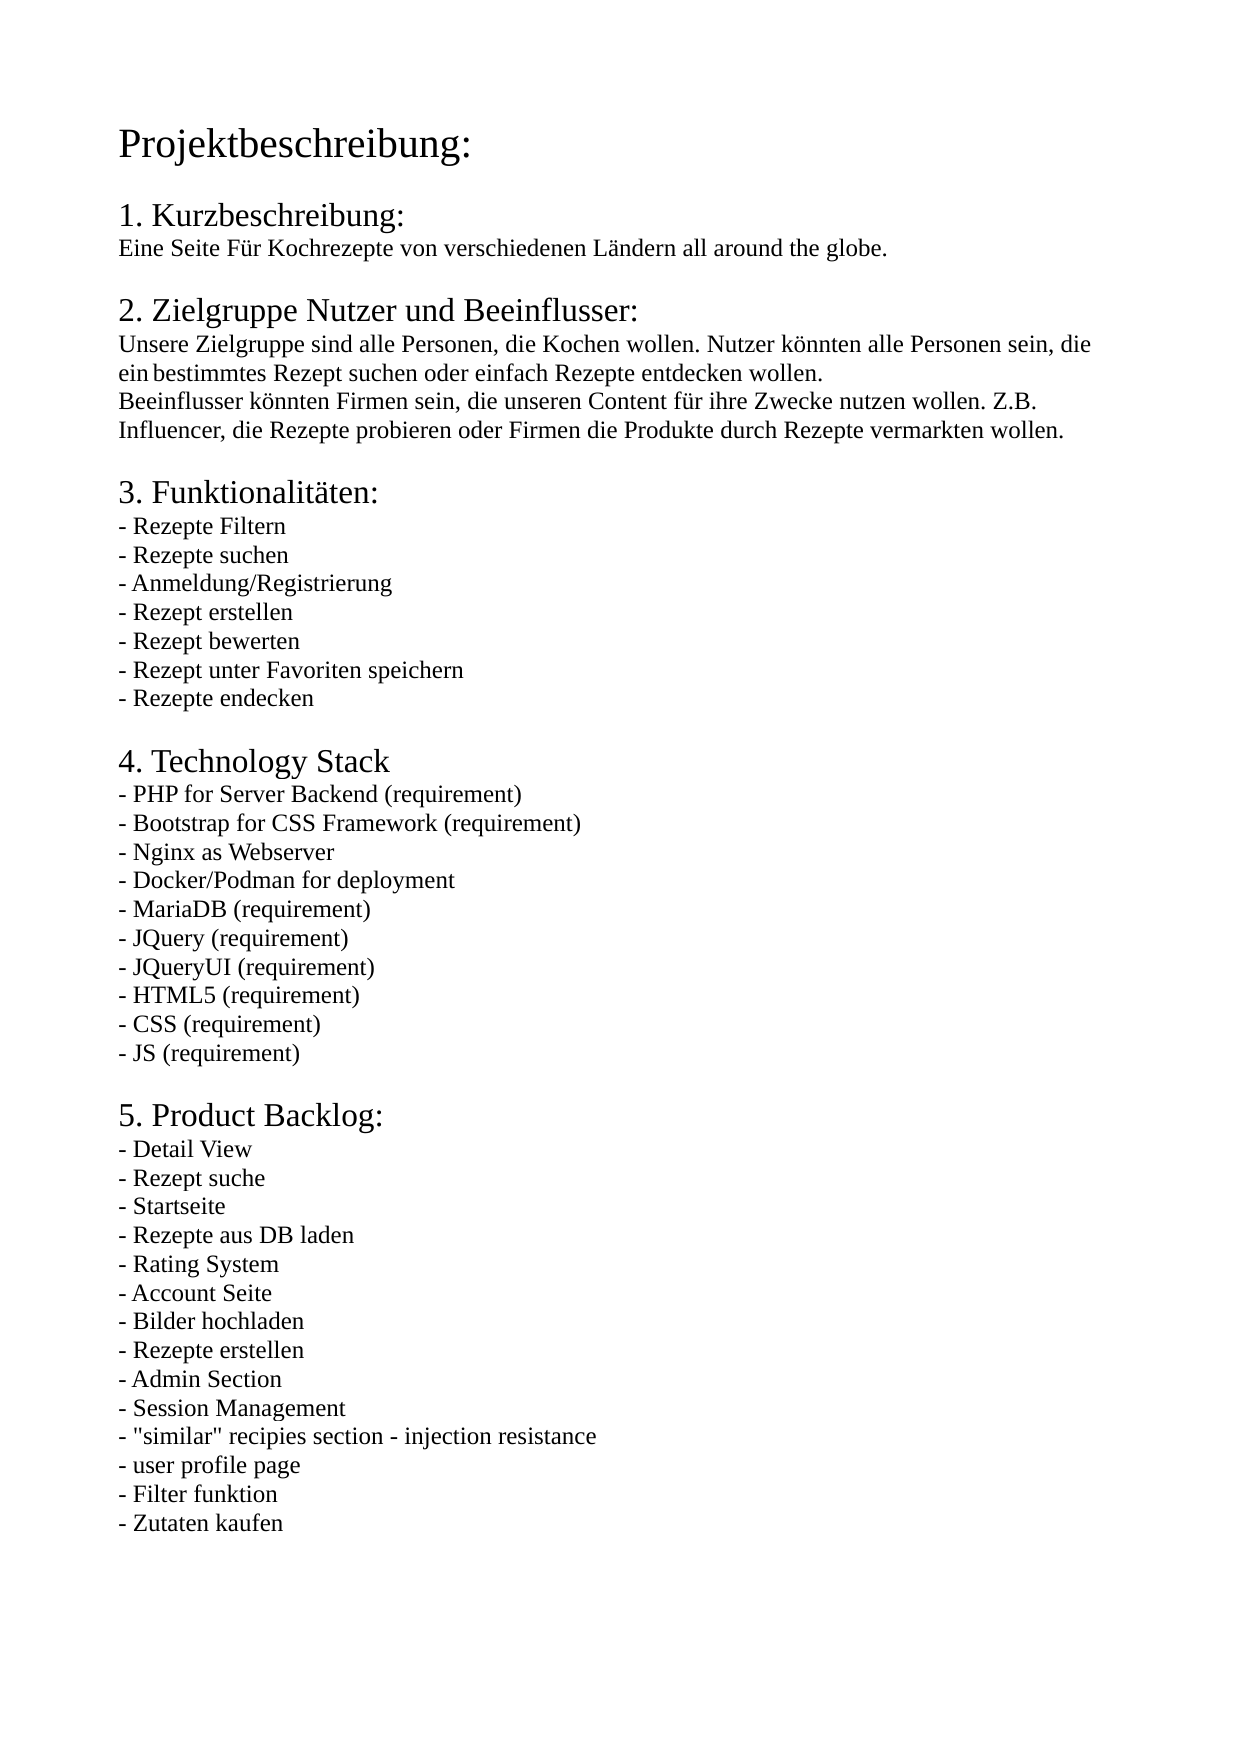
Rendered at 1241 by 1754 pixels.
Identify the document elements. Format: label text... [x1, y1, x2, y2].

text - Rezept bewerten [118, 626, 1122, 655]
text Eine Seite Für Kochrezepte von verschiedenen Ländern all around the globe. [118, 233, 1122, 262]
text - JS (requirement) [118, 1038, 1122, 1067]
text - Detail View - Rezept suche - Startseite - Rezepte aus DB laden - Rating System - Account Seite - Bilder hochladen - Rezepte erstellen - Admin Section - Session Management - "similar" recipies section - injection resistance - user profile page - Filter funktion - Zutaten kaufen [118, 1134, 1122, 1536]
text 2. Zielgruppe Nutzer und Beeinflusser: [118, 291, 1122, 329]
text Projektbeschreibung: [118, 118, 1122, 166]
text 4. Technology Stack [118, 741, 1122, 779]
text - PHP for Server Backend (requirement) [118, 779, 1122, 808]
text - HTML5 (requirement) [118, 981, 1122, 1009]
text - JQuery (requirement) [118, 923, 1122, 952]
text - MariaDB (requirement) [118, 894, 1122, 923]
text Beeinflusser könnten Firmen sein, die unseren Content für ihre Zwecke nutzen wollen. Z.B. Influencer, die Rezepte probieren oder Firmen die Produkte durch Rezepte vermarkten wollen. [118, 386, 1122, 444]
text - Nginx as Webserver [118, 837, 1122, 866]
text 3. Funktionalitäten: [118, 473, 1122, 511]
text - CSS (requirement) [118, 1009, 1122, 1038]
text - Rezepte Filtern [118, 511, 1122, 540]
text - Rezept unter Favoriten speichern [118, 655, 1122, 683]
text - Rezepte suchen [118, 540, 1122, 568]
text Unsere Zielgruppe sind alle Personen, die Kochen wollen. Nutzer könnten alle Personen sein, die ein bestimmtes Rezept suchen oder einfach Rezepte entdecken wollen. [118, 329, 1122, 386]
text - Docker/Podman for deployment [118, 866, 1122, 894]
text - Bootstrap for CSS Framework (requirement) [118, 808, 1122, 837]
text 5. Product Backlog: [118, 1096, 1122, 1134]
text 1. Kurzbeschreibung: [118, 195, 1122, 233]
text - Rezepte endecken [118, 683, 1122, 712]
text - Anmeldung/Registrierung [118, 568, 1122, 597]
text - Rezept erstellen [118, 597, 1122, 626]
text - JQueryUI (requirement) [118, 952, 1122, 981]
